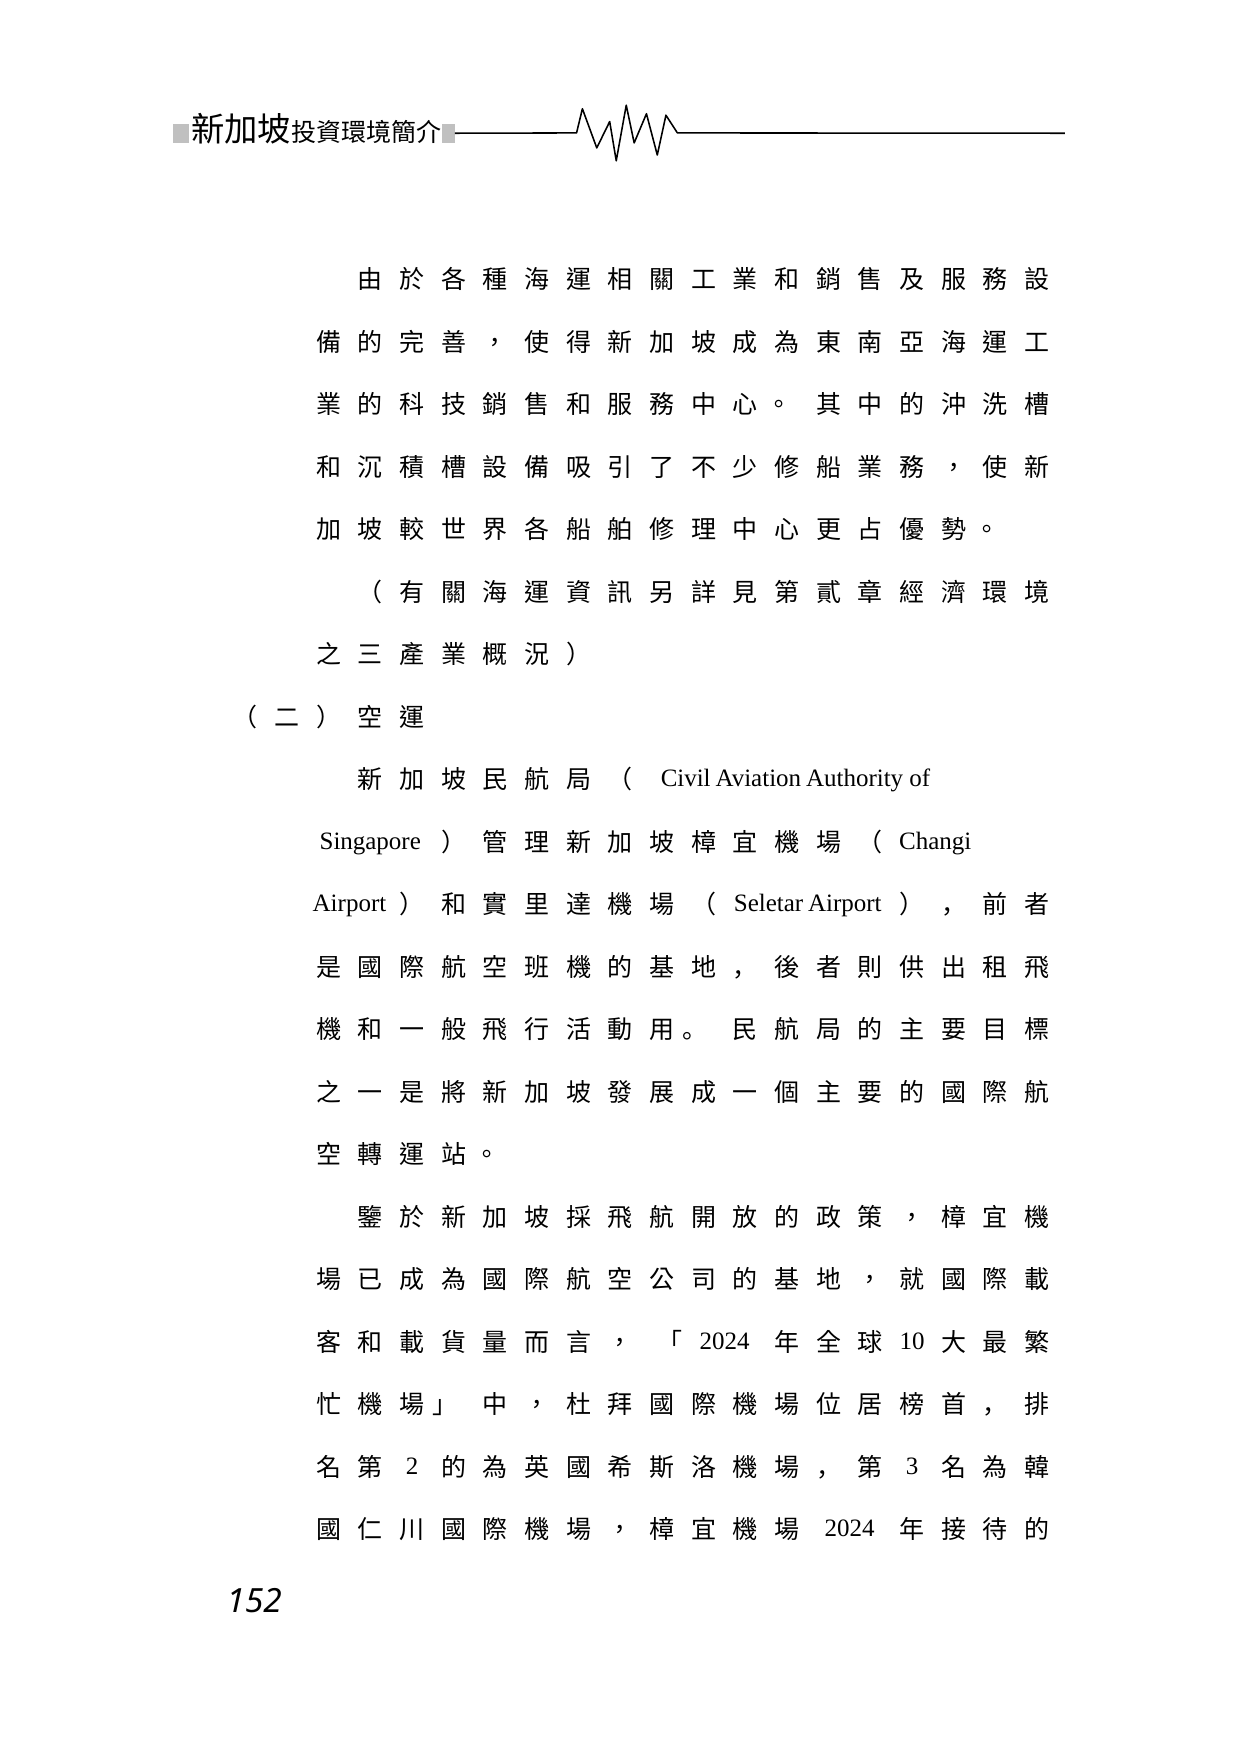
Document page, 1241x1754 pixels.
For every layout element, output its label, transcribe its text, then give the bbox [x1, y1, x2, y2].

text （二）空運 [207, 674, 1058, 736]
text （有關海運資訊另詳見第貳章經濟環境之三產業概況） [281, 549, 1058, 674]
text 鑒於新加坡採飛航開放的政策，樟宜機場已成為國際航空公司的基地，就國際載客和載貨量而言，「2024年全球10大最繁忙機場」中，杜拜國際機場位居榜首，排名第2的為英國希斯洛機場，第3名為韓國仁川國際機場，樟宜機場2024年接待的 [281, 1174, 1058, 1549]
text 由於各種海運相關工業和銷售及服務設備的完善，使得新加坡成為東南亞海運工業的科技銷售和服務中心。其中的沖洗槽和沉積槽設備吸引了不少修船業務，使新加坡較世界各船舶修理中心更占優勢。 [281, 236, 1058, 549]
text 新加坡民航局（Civil Aviation Authority of Singapore）管理新加坡樟宜機場（Changi Airport）和實里達機場（Seletar Airport），前者是國際航空班機的基地，後者則供出租飛機和一般飛行活動用。民航局的主要目標之一是將新加坡發展成一個主要的國際航空轉運站。 [281, 736, 1058, 1174]
